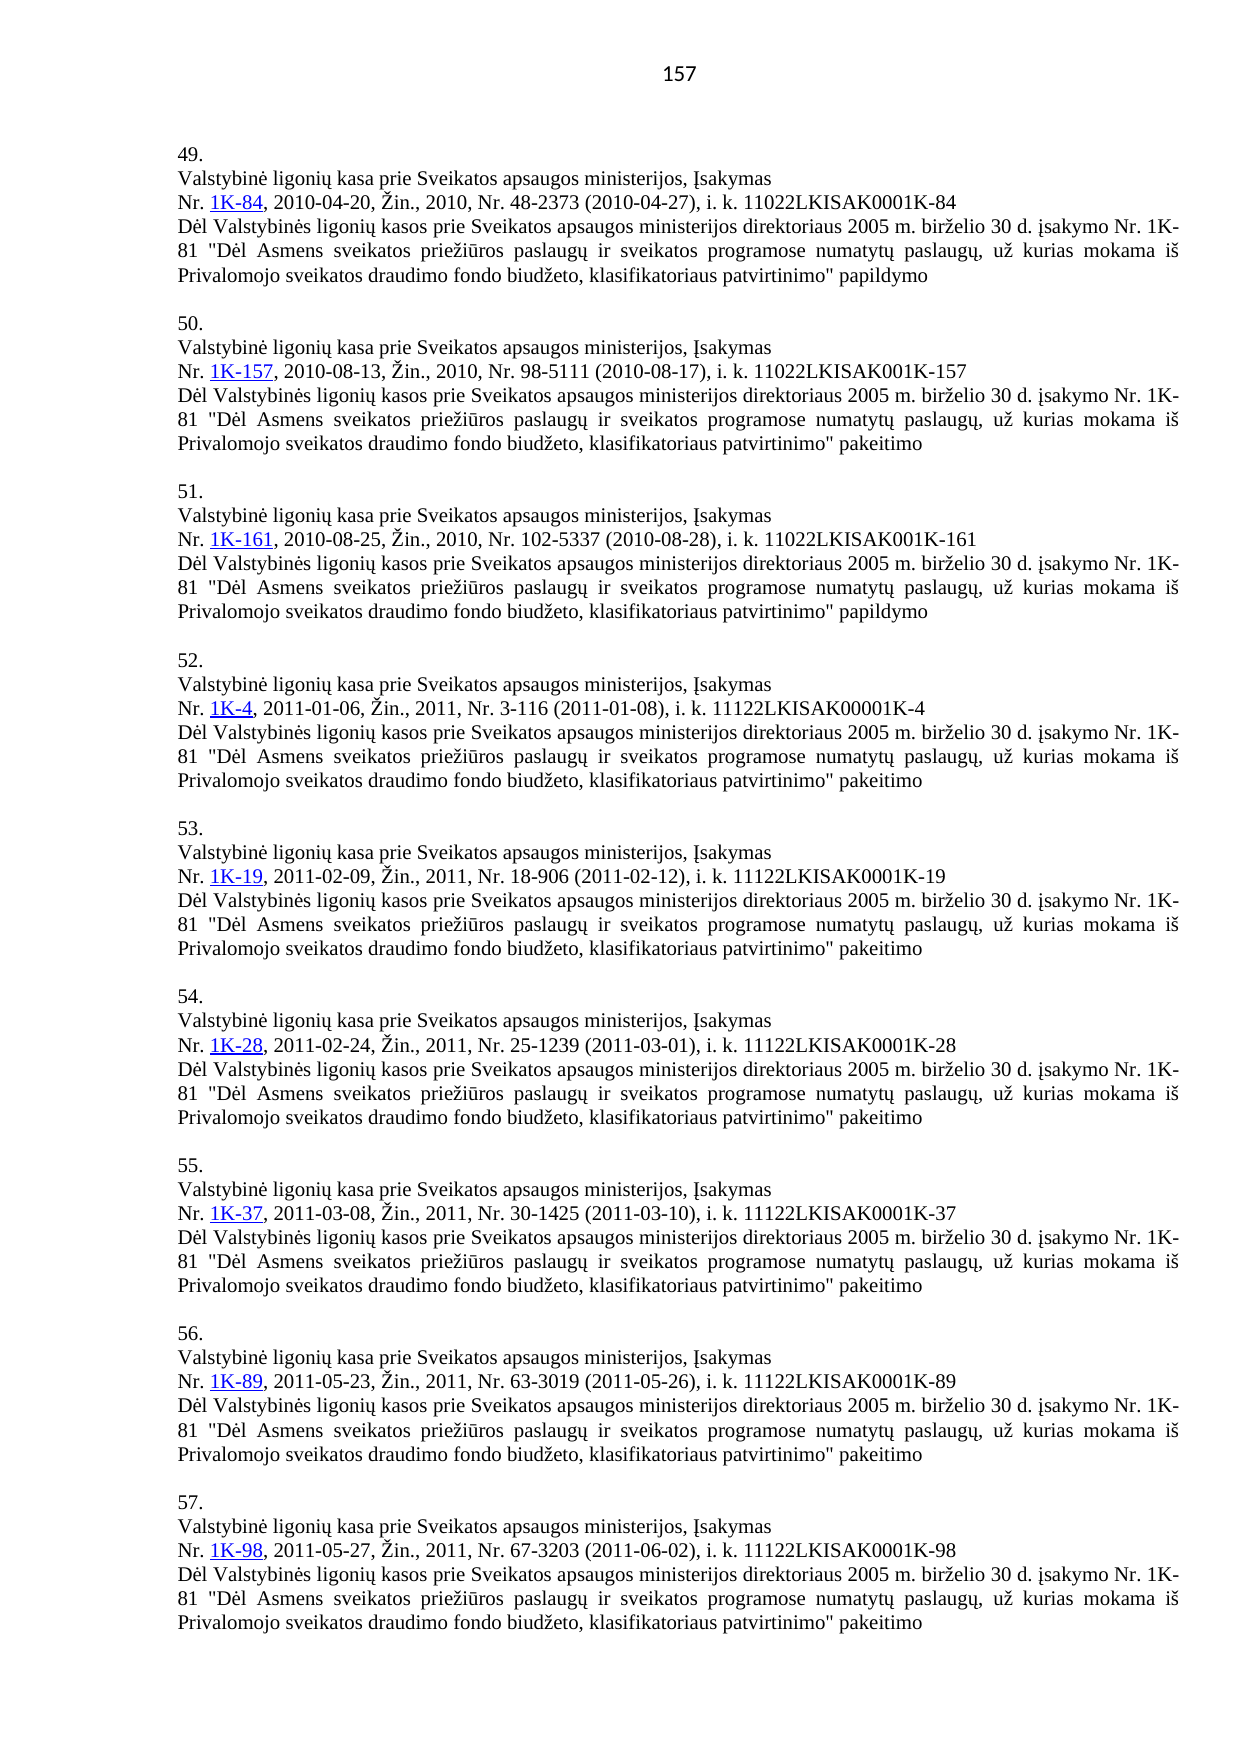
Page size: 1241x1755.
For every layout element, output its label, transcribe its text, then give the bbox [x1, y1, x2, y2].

text Nr. 1K-161, 2010-08-25, Žin., 2010, Nr. 102-5337 (2010-08-28), i. k. 11022LKISAK001K-161 [177, 527, 1181, 551]
text Valstybinė ligonių kasa prie Sveikatos apsaugos ministerijos, Įsakymas [177, 672, 1181, 696]
text 55. [177, 1153, 1181, 1177]
text Valstybinė ligonių kasa prie Sveikatos apsaugos ministerijos, Įsakymas [177, 840, 1181, 864]
text Dėl Valstybinės ligonių kasos prie Sveikatos apsaugos ministerijos direktoriaus 2005 m. birželio 30 d. įsakymo Nr. 1K-81 "Dėl Asmens sveikatos priežiūros paslaugų ir sveikatos programose numatytų paslaugų, už kurias mokama iš Privalomojo sveikatos draudimo fondo biudžeto, klasifikatoriaus patvirtinimo" pakeitimo [177, 1393, 1181, 1466]
text Valstybinė ligonių kasa prie Sveikatos apsaugos ministerijos, Įsakymas [177, 1008, 1181, 1032]
text Nr. 1K-157, 2010-08-13, Žin., 2010, Nr. 98-5111 (2010-08-17), i. k. 11022LKISAK001K-157 [177, 359, 1181, 383]
text 57. [177, 1490, 1181, 1514]
text 49. [177, 142, 1181, 166]
text 53. [177, 816, 1181, 840]
text 54. [177, 984, 1181, 1008]
text Dėl Valstybinės ligonių kasos prie Sveikatos apsaugos ministerijos direktoriaus 2005 m. birželio 30 d. įsakymo Nr. 1K-81 "Dėl Asmens sveikatos priežiūros paslaugų ir sveikatos programose numatytų paslaugų, už kurias mokama iš Privalomojo sveikatos draudimo fondo biudžeto, klasifikatoriaus patvirtinimo" pakeitimo [177, 1562, 1181, 1634]
text 52. [177, 647, 1181, 672]
text Nr. 1K-19, 2011-02-09, Žin., 2011, Nr. 18-906 (2011-02-12), i. k. 11122LKISAK0001K-19 [177, 864, 1181, 888]
text Dėl Valstybinės ligonių kasos prie Sveikatos apsaugos ministerijos direktoriaus 2005 m. birželio 30 d. įsakymo Nr. 1K-81 "Dėl Asmens sveikatos priežiūros paslaugų ir sveikatos programose numatytų paslaugų, už kurias mokama iš Privalomojo sveikatos draudimo fondo biudžeto, klasifikatoriaus patvirtinimo" pakeitimo [177, 888, 1181, 960]
text Dėl Valstybinės ligonių kasos prie Sveikatos apsaugos ministerijos direktoriaus 2005 m. birželio 30 d. įsakymo Nr. 1K-81 "Dėl Asmens sveikatos priežiūros paslaugų ir sveikatos programose numatytų paslaugų, už kurias mokama iš Privalomojo sveikatos draudimo fondo biudžeto, klasifikatoriaus patvirtinimo" pakeitimo [177, 383, 1181, 455]
text Nr. 1K-98, 2011-05-27, Žin., 2011, Nr. 67-3203 (2011-06-02), i. k. 11122LKISAK0001K-98 [177, 1538, 1181, 1562]
text Nr. 1K-89, 2011-05-23, Žin., 2011, Nr. 63-3019 (2011-05-26), i. k. 11122LKISAK0001K-89 [177, 1369, 1181, 1393]
text Dėl Valstybinės ligonių kasos prie Sveikatos apsaugos ministerijos direktoriaus 2005 m. birželio 30 d. įsakymo Nr. 1K-81 "Dėl Asmens sveikatos priežiūros paslaugų ir sveikatos programose numatytų paslaugų, už kurias mokama iš Privalomojo sveikatos draudimo fondo biudžeto, klasifikatoriaus patvirtinimo" pakeitimo [177, 1225, 1181, 1297]
text Dėl Valstybinės ligonių kasos prie Sveikatos apsaugos ministerijos direktoriaus 2005 m. birželio 30 d. įsakymo Nr. 1K-81 "Dėl Asmens sveikatos priežiūros paslaugų ir sveikatos programose numatytų paslaugų, už kurias mokama iš Privalomojo sveikatos draudimo fondo biudžeto, klasifikatoriaus patvirtinimo" papildymo [177, 551, 1181, 623]
text Nr. 1K-84, 2010-04-20, Žin., 2010, Nr. 48-2373 (2010-04-27), i. k. 11022LKISAK0001K-84 [177, 190, 1181, 214]
text Dėl Valstybinės ligonių kasos prie Sveikatos apsaugos ministerijos direktoriaus 2005 m. birželio 30 d. įsakymo Nr. 1K-81 "Dėl Asmens sveikatos priežiūros paslaugų ir sveikatos programose numatytų paslaugų, už kurias mokama iš Privalomojo sveikatos draudimo fondo biudžeto, klasifikatoriaus patvirtinimo" papildymo [177, 214, 1181, 287]
text Valstybinė ligonių kasa prie Sveikatos apsaugos ministerijos, Įsakymas [177, 166, 1181, 190]
text 56. [177, 1321, 1181, 1345]
text 50. [177, 311, 1181, 335]
text Nr. 1K-28, 2011-02-24, Žin., 2011, Nr. 25-1239 (2011-03-01), i. k. 11122LKISAK0001K-28 [177, 1032, 1181, 1057]
text Valstybinė ligonių kasa prie Sveikatos apsaugos ministerijos, Įsakymas [177, 1345, 1181, 1369]
text Valstybinė ligonių kasa prie Sveikatos apsaugos ministerijos, Įsakymas [177, 1514, 1181, 1538]
text Dėl Valstybinės ligonių kasos prie Sveikatos apsaugos ministerijos direktoriaus 2005 m. birželio 30 d. įsakymo Nr. 1K-81 "Dėl Asmens sveikatos priežiūros paslaugų ir sveikatos programose numatytų paslaugų, už kurias mokama iš Privalomojo sveikatos draudimo fondo biudžeto, klasifikatoriaus patvirtinimo" pakeitimo [177, 1057, 1181, 1129]
text 51. [177, 479, 1181, 503]
text Valstybinė ligonių kasa prie Sveikatos apsaugos ministerijos, Įsakymas [177, 1177, 1181, 1201]
text Valstybinė ligonių kasa prie Sveikatos apsaugos ministerijos, Įsakymas [177, 503, 1181, 527]
text Dėl Valstybinės ligonių kasos prie Sveikatos apsaugos ministerijos direktoriaus 2005 m. birželio 30 d. įsakymo Nr. 1K-81 "Dėl Asmens sveikatos priežiūros paslaugų ir sveikatos programose numatytų paslaugų, už kurias mokama iš Privalomojo sveikatos draudimo fondo biudžeto, klasifikatoriaus patvirtinimo" pakeitimo [177, 720, 1181, 792]
text Nr. 1K-4, 2011-01-06, Žin., 2011, Nr. 3-116 (2011-01-08), i. k. 11122LKISAK00001K-4 [177, 696, 1181, 720]
text Valstybinė ligonių kasa prie Sveikatos apsaugos ministerijos, Įsakymas [177, 335, 1181, 359]
text Nr. 1K-37, 2011-03-08, Žin., 2011, Nr. 30-1425 (2011-03-10), i. k. 11122LKISAK0001K-37 [177, 1201, 1181, 1225]
